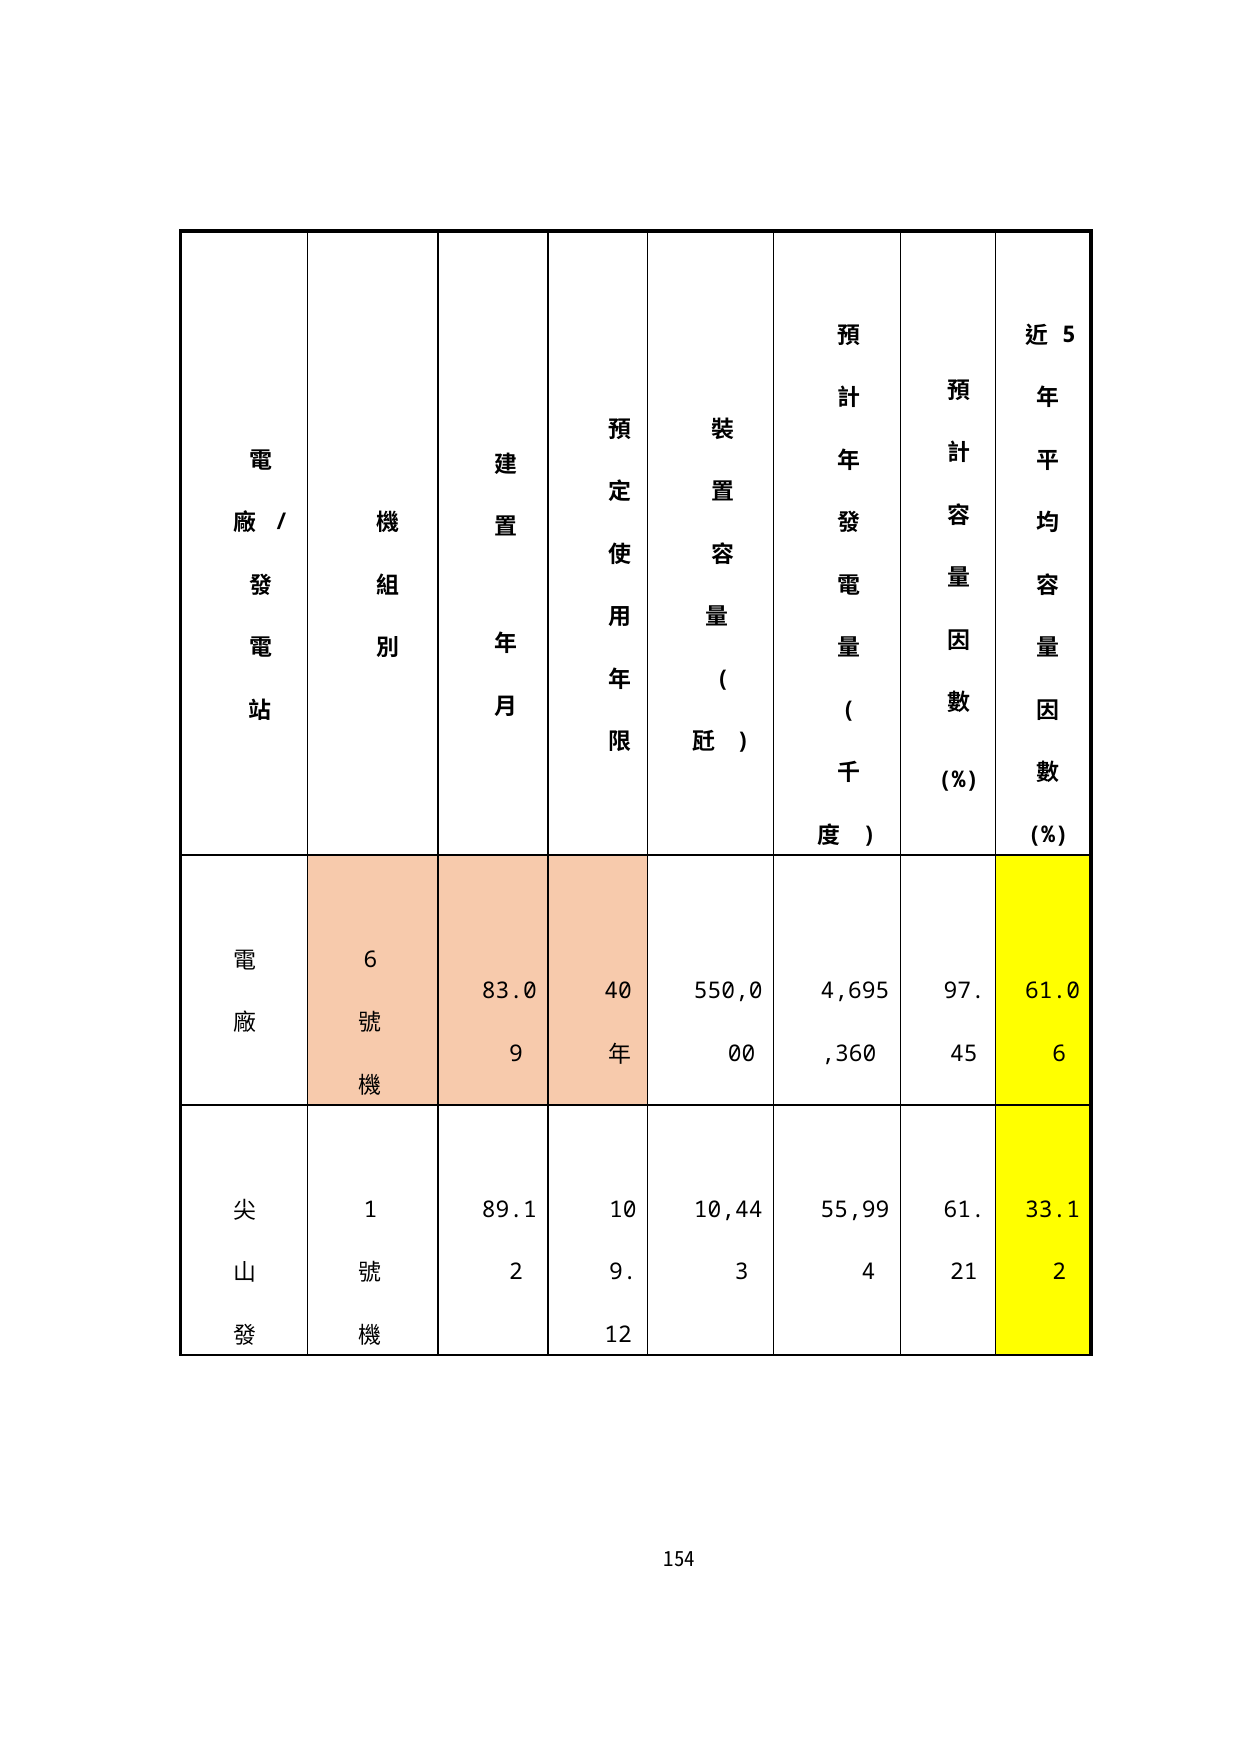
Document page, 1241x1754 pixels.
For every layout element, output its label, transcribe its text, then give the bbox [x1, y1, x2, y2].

table_header 電廠/發電站 [182, 233, 307, 854]
table_cell 97.45 [901, 856, 995, 1104]
table_header 建置 年月 [439, 233, 547, 854]
table_cell 550,000 [648, 856, 773, 1104]
table_header 機組別 [308, 233, 437, 854]
table_header 預計容量因數 (%) [901, 233, 995, 854]
table_header 近5年平均容量因數 (%) [996, 233, 1089, 854]
table_header 預定使用年限 [549, 233, 647, 854]
table_cell 電廠 [182, 856, 307, 1104]
table_cell 10,443 [648, 1106, 773, 1354]
table_cell 6號機 [308, 856, 437, 1104]
table_header 裝置容量(瓩) [648, 233, 773, 854]
table_cell 4,695,360 [774, 856, 900, 1104]
table_cell 40年 [549, 856, 647, 1104]
table_cell 61.21 [901, 1106, 995, 1354]
table_cell 33.12 [996, 1106, 1089, 1354]
table_cell 89.12 [439, 1106, 547, 1354]
table_cell 83.09 [439, 856, 547, 1104]
table_cell 61.06 [996, 856, 1089, 1104]
table_header 預計年發電量 (千度) [774, 233, 900, 854]
table_cell 55,994 [774, 1106, 900, 1354]
table_cell 1號機 [308, 1106, 437, 1354]
table_cell 尖山發 [182, 1106, 307, 1354]
table_cell 109.12 [549, 1106, 647, 1354]
